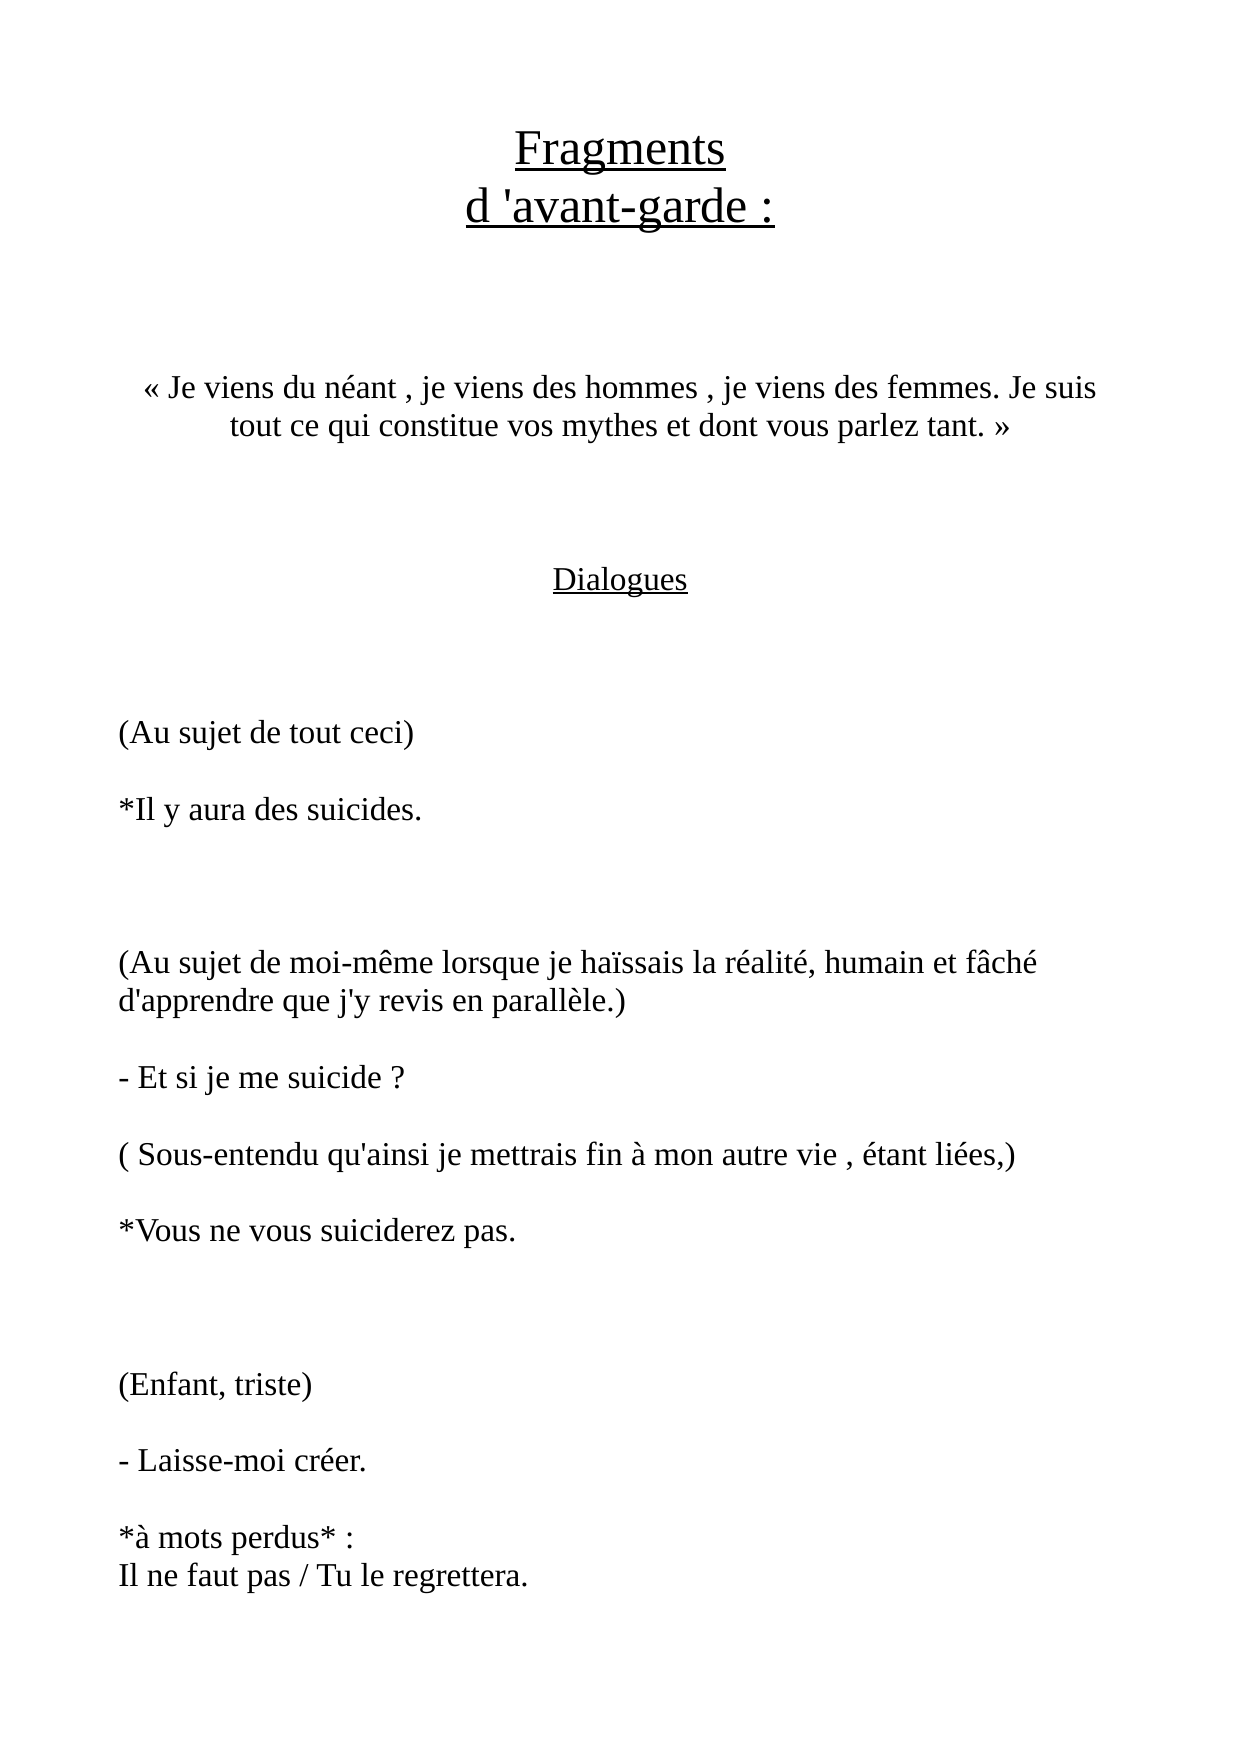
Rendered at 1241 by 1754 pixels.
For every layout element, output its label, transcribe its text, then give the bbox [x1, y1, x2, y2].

text *Il y aura des suicides. [118, 789, 1122, 827]
text « Je viens du néant , je viens des hommes , je viens des femmes. Je suis tout ce qui constitue vos mythes et dont vous parlez tant. » [118, 367, 1122, 444]
text (Au sujet de tout ceci) [118, 712, 1122, 751]
text (Enfant, triste) [118, 1364, 1122, 1402]
text - Et si je me suicide ? [118, 1057, 1122, 1096]
text d 'avant-garde : [118, 176, 1122, 233]
text Fragments [118, 118, 1122, 176]
text Dialogues [118, 559, 1122, 597]
text *à mots perdus* : [118, 1517, 1122, 1556]
text - Laisse-moi créer. [118, 1441, 1122, 1479]
text (Au sujet de moi-même lorsque je haïssais la réalité, humain et fâché d'apprendre que j'y revis en parallèle.) [118, 942, 1122, 1019]
text Il ne faut pas / Tu le regrettera. [118, 1556, 1122, 1594]
text *Vous ne vous suiciderez pas. [118, 1211, 1122, 1249]
text ( Sous-entendu qu'ainsi je mettrais fin à mon autre vie , étant liées,) [118, 1134, 1122, 1172]
